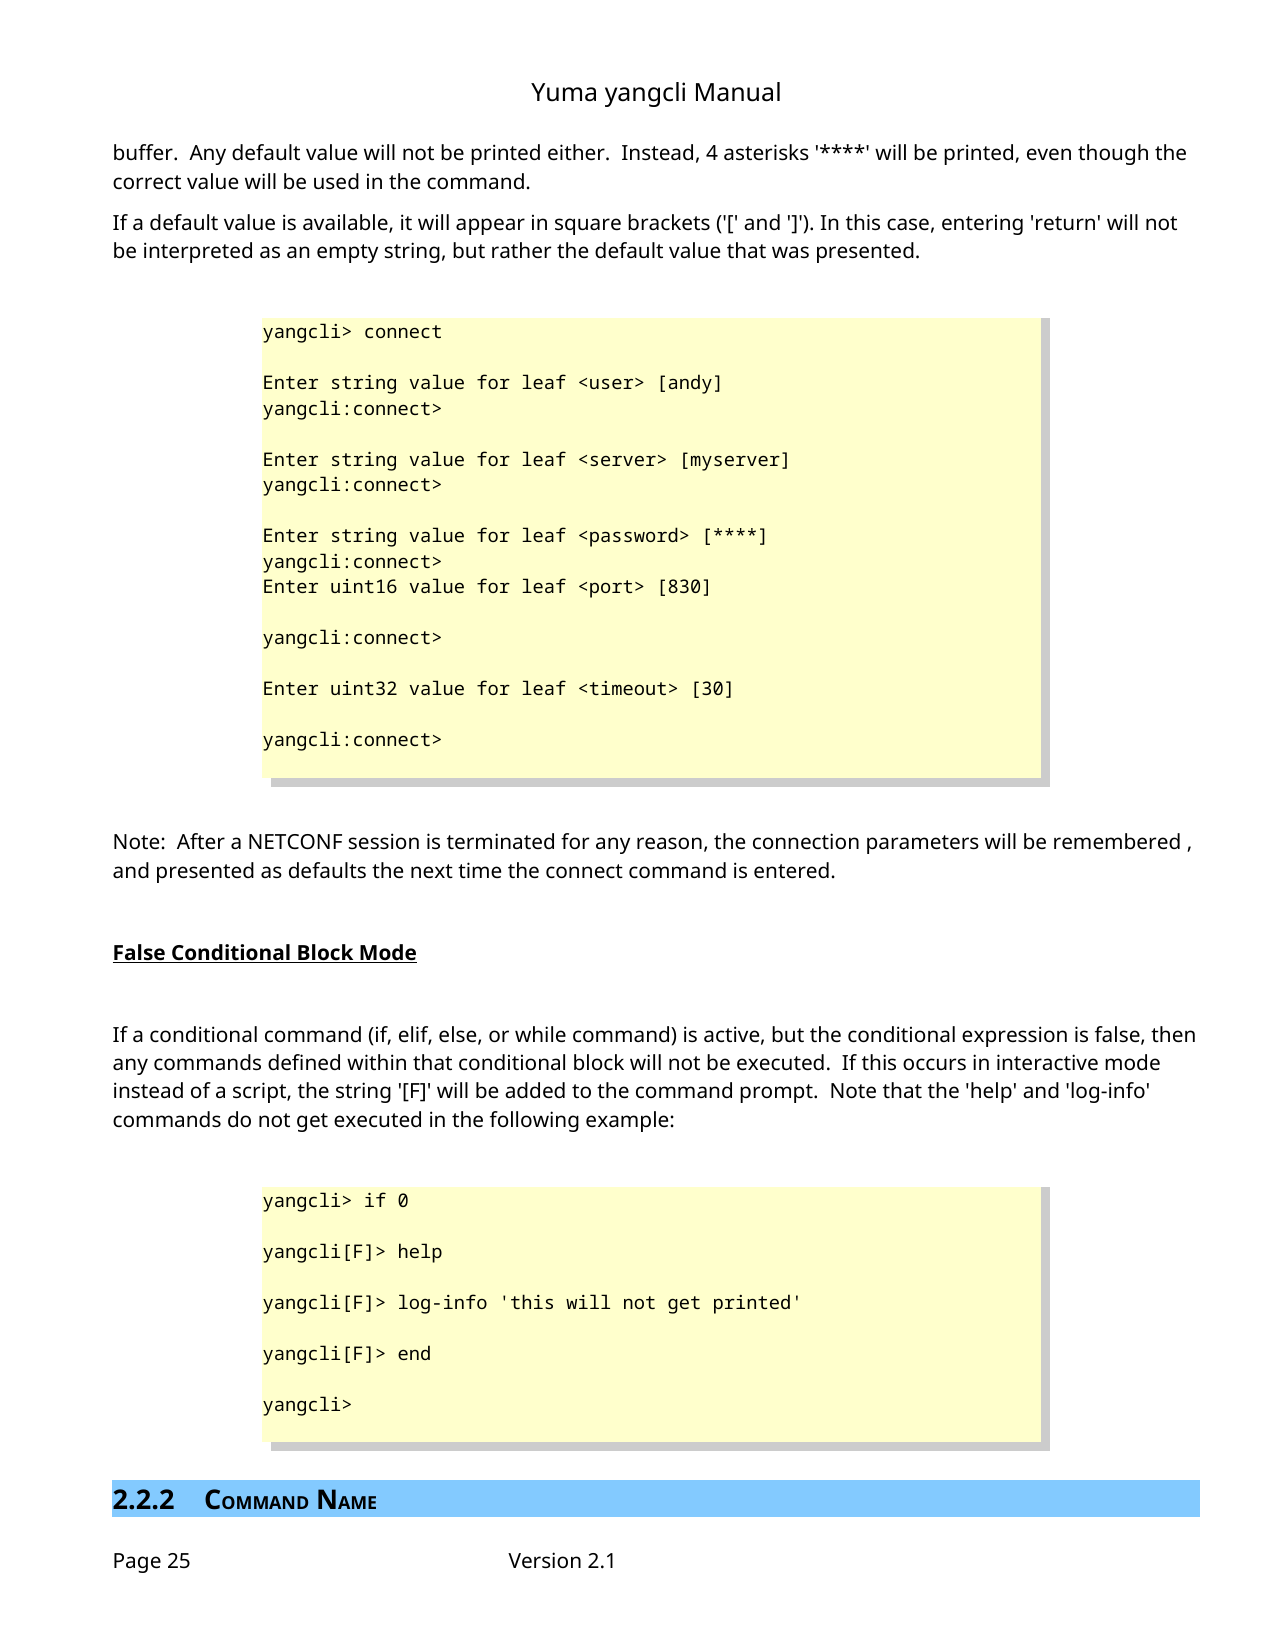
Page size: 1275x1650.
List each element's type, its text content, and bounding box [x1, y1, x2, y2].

text buffer. Any default value will not be printed either. Instead, 4 asterisks '****' will be printed, even though the correct value will be used in the command. [112, 138, 1200, 195]
text If a conditional command (if, elif, else, or while command) is active, but the conditional expression is false, then any commands defined within that conditional block will not be executed. If this occurs in interactive mode instead of a script, the string '[F]' will be added to the command prompt. Note that the 'help' and 'log-info' commands do not get executed in the following example: [112, 1020, 1200, 1133]
text yangcli:connect> [262, 624, 1041, 650]
text Enter string value for leaf <user> [andy] [262, 369, 1041, 395]
text Enter string value for leaf <password> [****] [262, 522, 1041, 548]
subtitle Command Name [112, 1480, 1200, 1517]
text Enter string value for leaf <server> [myserver] [262, 446, 1041, 471]
text yangcli:connect> [262, 471, 1041, 497]
text yangcli> connect [262, 318, 1041, 344]
text yangcli[F]> help [262, 1238, 1041, 1263]
text yangcli[F]> end [262, 1340, 1041, 1366]
text Note: After a NETCONF session is terminated for any reason, the connection parameters will be remembered , and presented as defaults the next time the connect command is entered. [112, 827, 1200, 884]
text yangcli> [262, 1391, 1041, 1417]
text yangcli:connect> [262, 548, 1041, 573]
text yangcli:connect> [262, 727, 1041, 752]
text Enter uint16 value for leaf <port> [830] [262, 573, 1041, 599]
text If a default value is available, it will appear in square brackets ('[' and ']'). In this case, entering 'return' will not be interpreted as an empty string, but rather the default value that was presented. [112, 208, 1200, 265]
text False Conditional Block Mode [112, 938, 1200, 966]
text yangcli:connect> [262, 395, 1041, 420]
text yangcli[F]> log-info 'this will not get printed' [262, 1289, 1041, 1314]
text Enter uint32 value for leaf <timeout> [30] [262, 676, 1041, 701]
text yangcli> if 0 [262, 1187, 1041, 1212]
